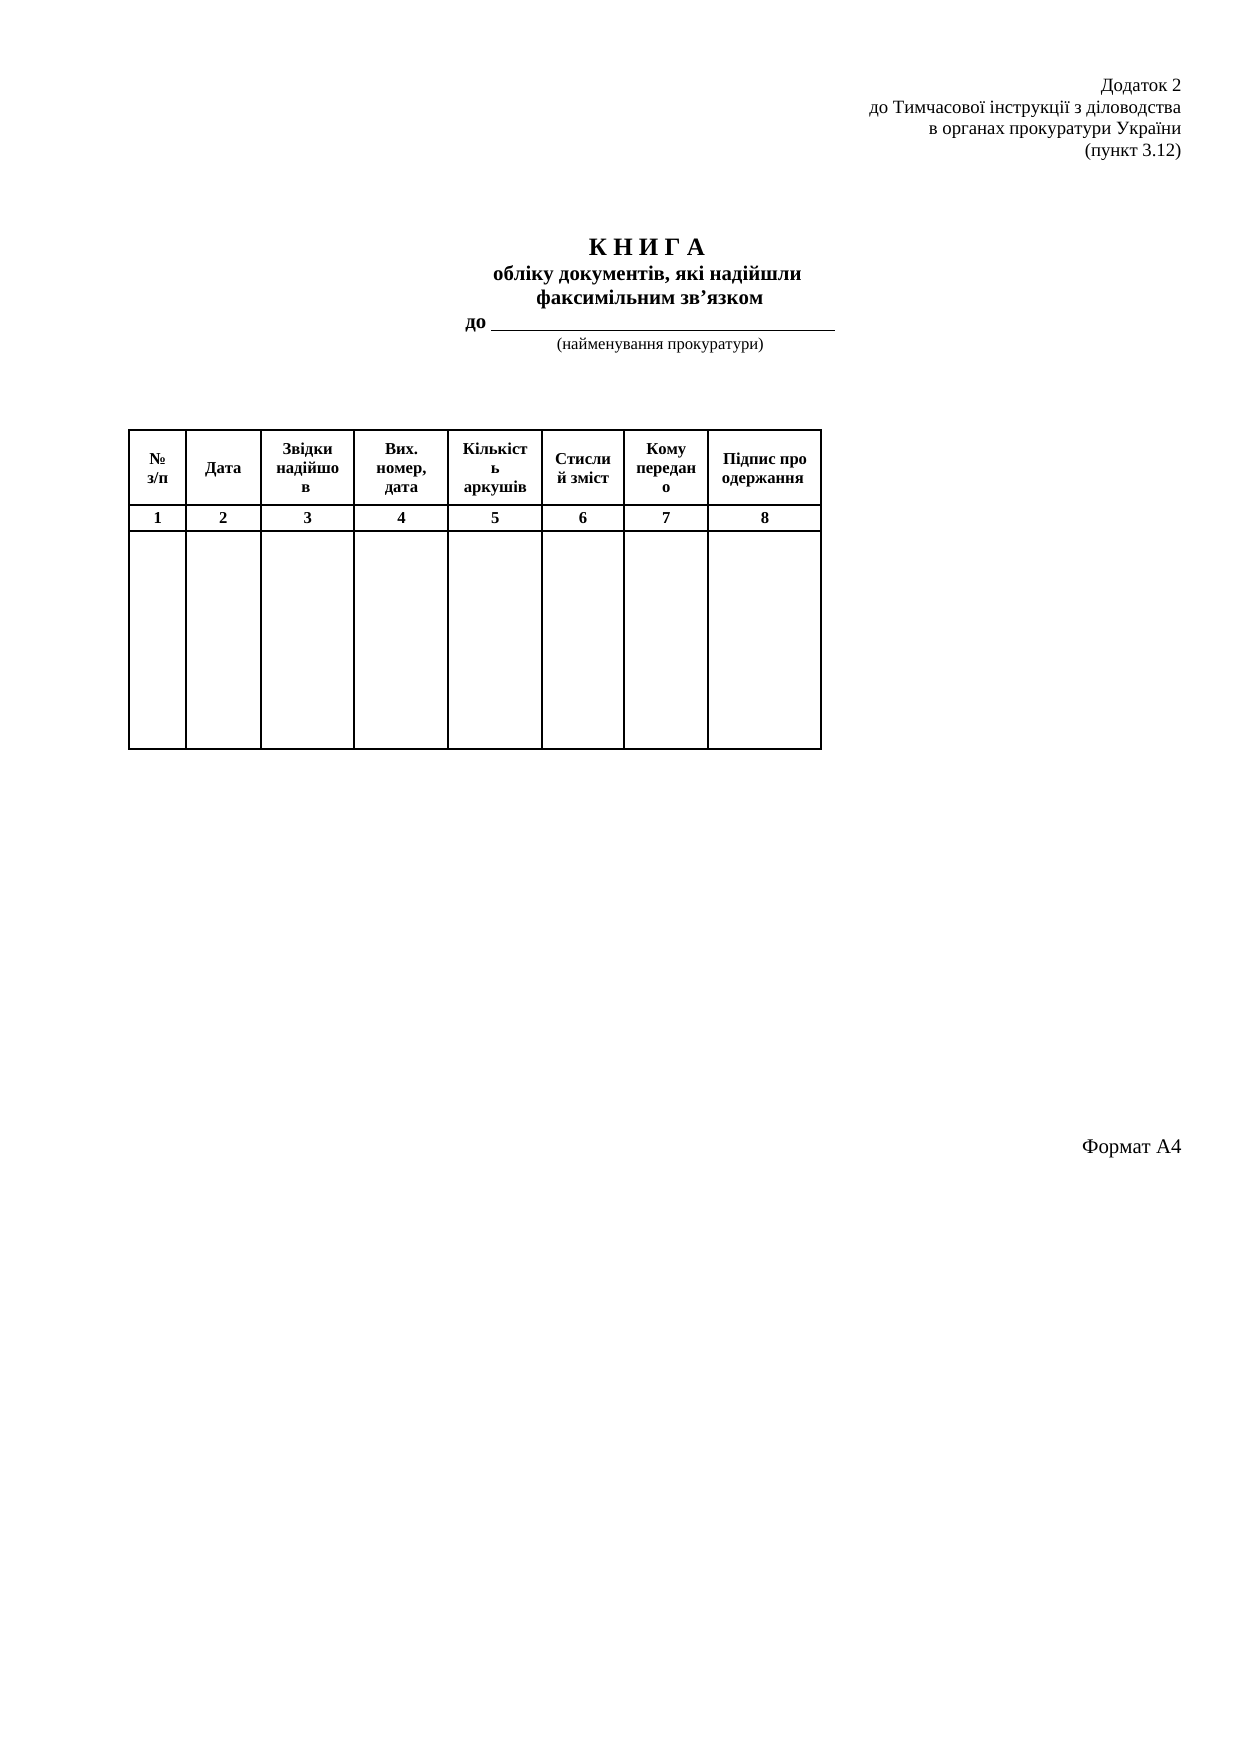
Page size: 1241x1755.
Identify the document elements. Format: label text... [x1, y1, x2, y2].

table_cell 4 [355, 506, 447, 530]
text обліку документів, які надійшли [118, 261, 1181, 285]
text факсимільним зв’язком [118, 285, 1181, 309]
table_cell [130, 532, 185, 747]
table_cell 5 [449, 506, 541, 530]
text Формат А4 [118, 1134, 1181, 1158]
table_cell 7 [625, 506, 707, 530]
text до Тимчасової інструкції з діловодства [458, 96, 1181, 117]
table_cell 8 [709, 506, 820, 530]
text Додаток 2 [118, 74, 1181, 96]
table_cell 1 [130, 506, 185, 530]
table_header Кількість аркушів [449, 431, 541, 504]
table_cell [355, 532, 447, 747]
text (найменування прокуратури) [118, 333, 1181, 353]
table_cell [625, 532, 707, 747]
table_cell [262, 532, 353, 747]
table_header Стислий зміст [543, 431, 623, 504]
table_cell [449, 532, 541, 747]
table_header Дата [187, 431, 260, 504]
table_cell [187, 532, 260, 747]
text в органах прокуратури України [458, 117, 1181, 139]
table_cell [709, 532, 820, 747]
table_header Звідки надійшов [262, 431, 353, 504]
table_cell 3 [262, 506, 353, 530]
table_header Підпис про одержання [709, 431, 820, 504]
table_cell 6 [543, 506, 623, 530]
table_header № з/п [130, 431, 185, 504]
subtitle К Н И Г А [118, 232, 1181, 261]
table_header Вих. номер, дата [355, 431, 447, 504]
table_header Кому передано [625, 431, 707, 504]
table_cell 2 [187, 506, 260, 530]
text до [118, 309, 1181, 333]
text (пункт 3.12) [708, 139, 1181, 160]
table_cell [543, 532, 623, 747]
